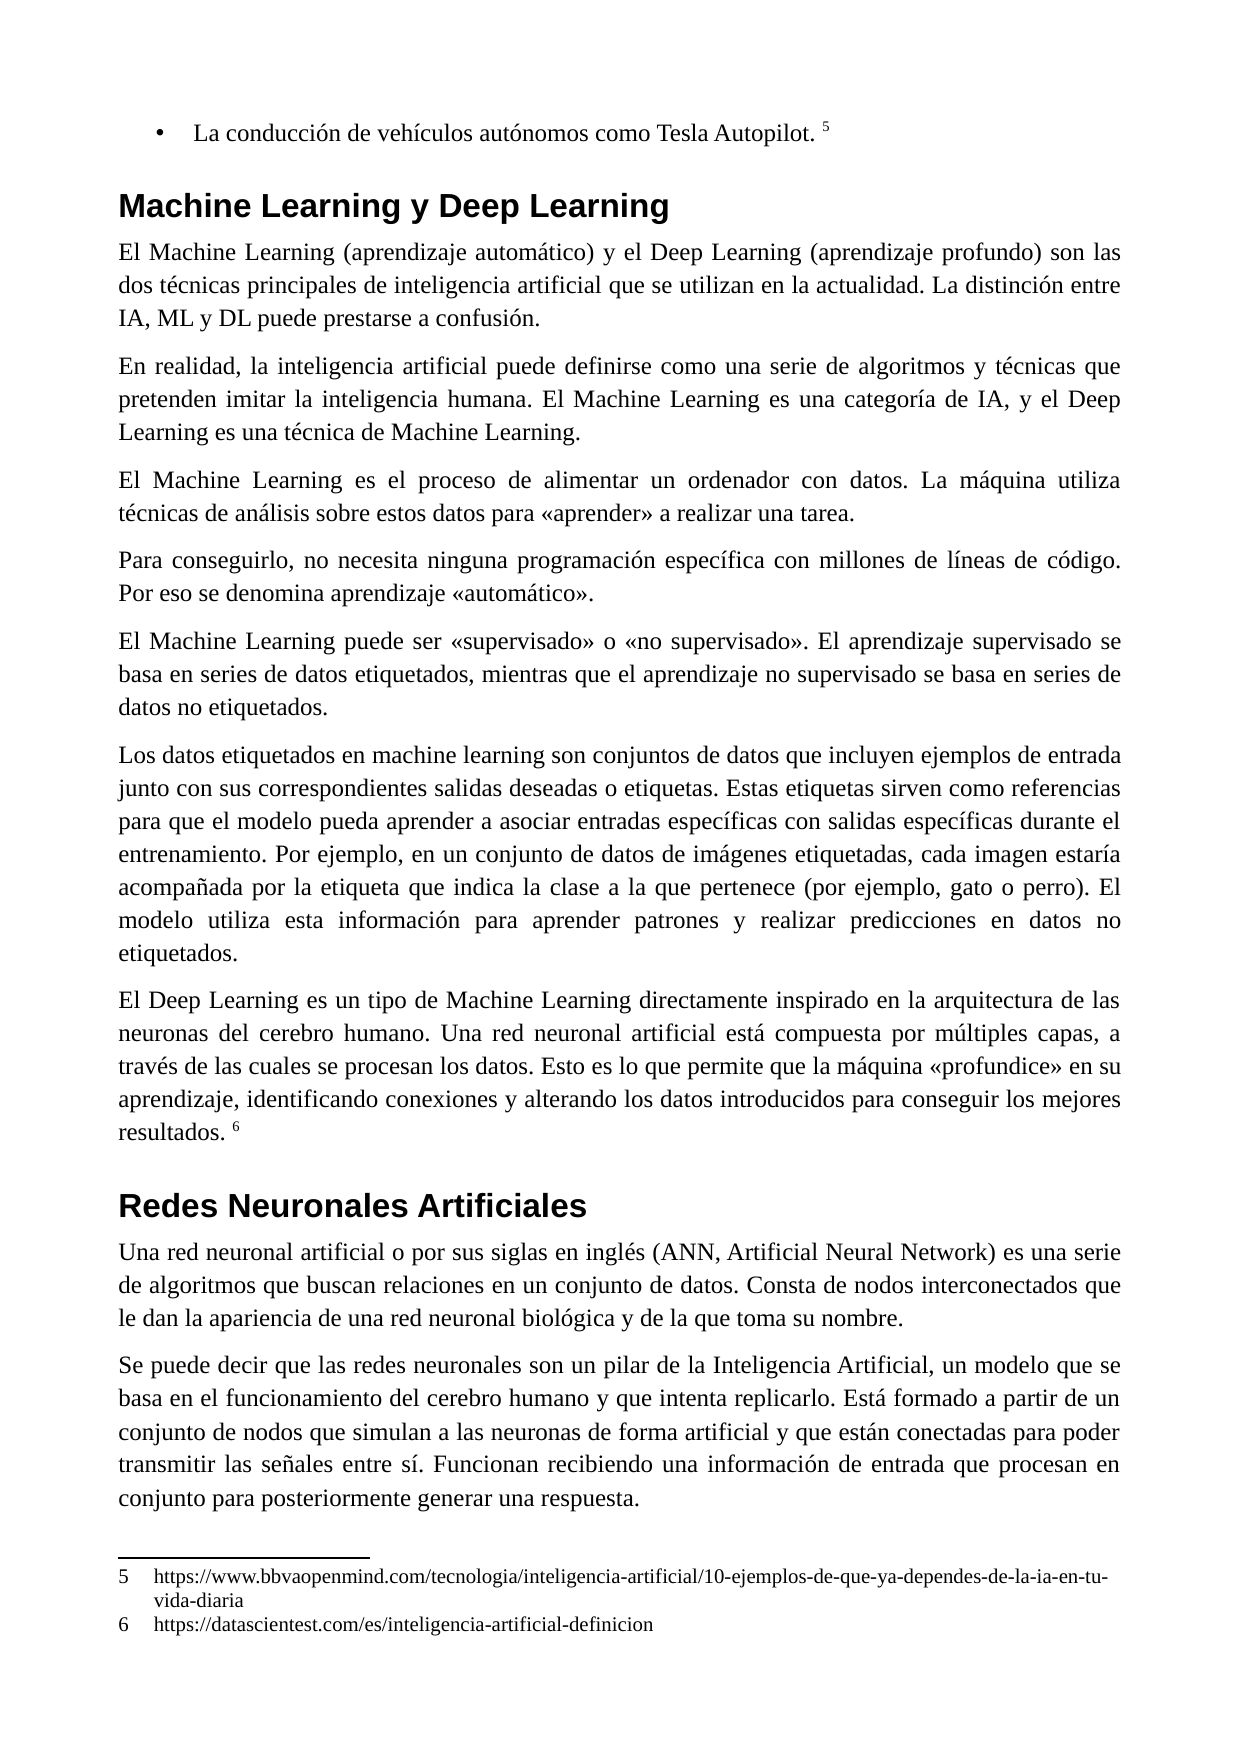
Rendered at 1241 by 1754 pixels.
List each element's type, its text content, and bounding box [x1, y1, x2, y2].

list https://www.bbvaopenmind.com/tecnologia/inteligencia-artificial/10-ejemplos-de-que-ya-dependes-de-la-ia-en-tu-vida-diaria [118, 1564, 1122, 1612]
text El Deep Learning es un tipo de Machine Learning directamente inspirado en la arquitectura de las neuronas del cerebro humano. Una red neuronal artificial está compuesta por múltiples capas, a través de las cuales se procesan los datos. Esto es lo que permite que la máquina «profundice» en su aprendizaje, identificando conexiones y alterando los datos introducidos para conseguir los mejores resultados. [118, 985, 1122, 1146]
text En realidad, la inteligencia artificial puede definirse como una serie de algoritmos y técnicas que pretenden imitar la inteligencia humana. El Machine Learning es una categoría de IA, y el Deep Learning es una técnica de Machine Learning. [118, 351, 1122, 446]
subtitle Machine Learning y Deep Learning [118, 187, 1122, 225]
text Una red neuronal artificial o por sus siglas en inglés (ANN, Artificial Neural Network) es una serie de algoritmos que buscan relaciones en un conjunto de datos. Consta de nodos interconectados que le dan la apariencia de una red neuronal biológica y de la que toma su nombre. [118, 1237, 1122, 1332]
text El Machine Learning (aprendizaje automático) y el Deep Learning (aprendizaje profundo) son las dos técnicas principales de inteligencia artificial que se utilizan en la actualidad. La distinción entre IA, ML y DL puede prestarse a confusión. [118, 237, 1122, 332]
text El Machine Learning puede ser «supervisado» o «no supervisado». El aprendizaje supervisado se basa en series de datos etiquetados, mientras que el aprendizaje no supervisado se basa en series de datos no etiquetados. [118, 626, 1122, 721]
text Los datos etiquetados en machine learning son conjuntos de datos que incluyen ejemplos de entrada junto con sus correspondientes salidas deseadas o etiquetas. Estas etiquetas sirven como referencias para que el modelo pueda aprender a asociar entradas específicas con salidas específicas durante el entrenamiento. Por ejemplo, en un conjunto de datos de imágenes etiquetadas, cada imagen estaría acompañada por la etiqueta que indica la clase a la que pertenece (por ejemplo, gato o perro). El modelo utiliza esta información para aprender patrones y realizar predicciones en datos no etiquetados. [118, 740, 1122, 967]
text Se puede decir que las redes neuronales son un pilar de la Inteligencia Artificial, un modelo que se basa en el funcionamiento del cerebro humano y que intenta replicarlo. Está formado a partir de un conjunto de nodos que simulan a las neuronas de forma artificial y que están conectadas para poder transmitir las señales entre sí. Funcionan recibiendo una información de entrada que procesan en conjunto para posteriormente generar una respuesta. [118, 1351, 1122, 1511]
text El Machine Learning es el proceso de alimentar un ordenador con datos. La máquina utiliza técnicas de análisis sobre estos datos para «aprender» a realizar una tarea. [118, 465, 1122, 527]
text https://datascientest.com/es/inteligencia-artificial-definicion [118, 1612, 1122, 1636]
subtitle Redes Neuronales Artificiales [118, 1186, 1122, 1224]
text Para conseguirlo, no necesita ninguna programación específica con millones de líneas de código. Por eso se denomina aprendizaje «automático». [118, 545, 1122, 607]
list La conducción de vehículos autónomos como Tesla Autopilot. [156, 118, 1122, 147]
